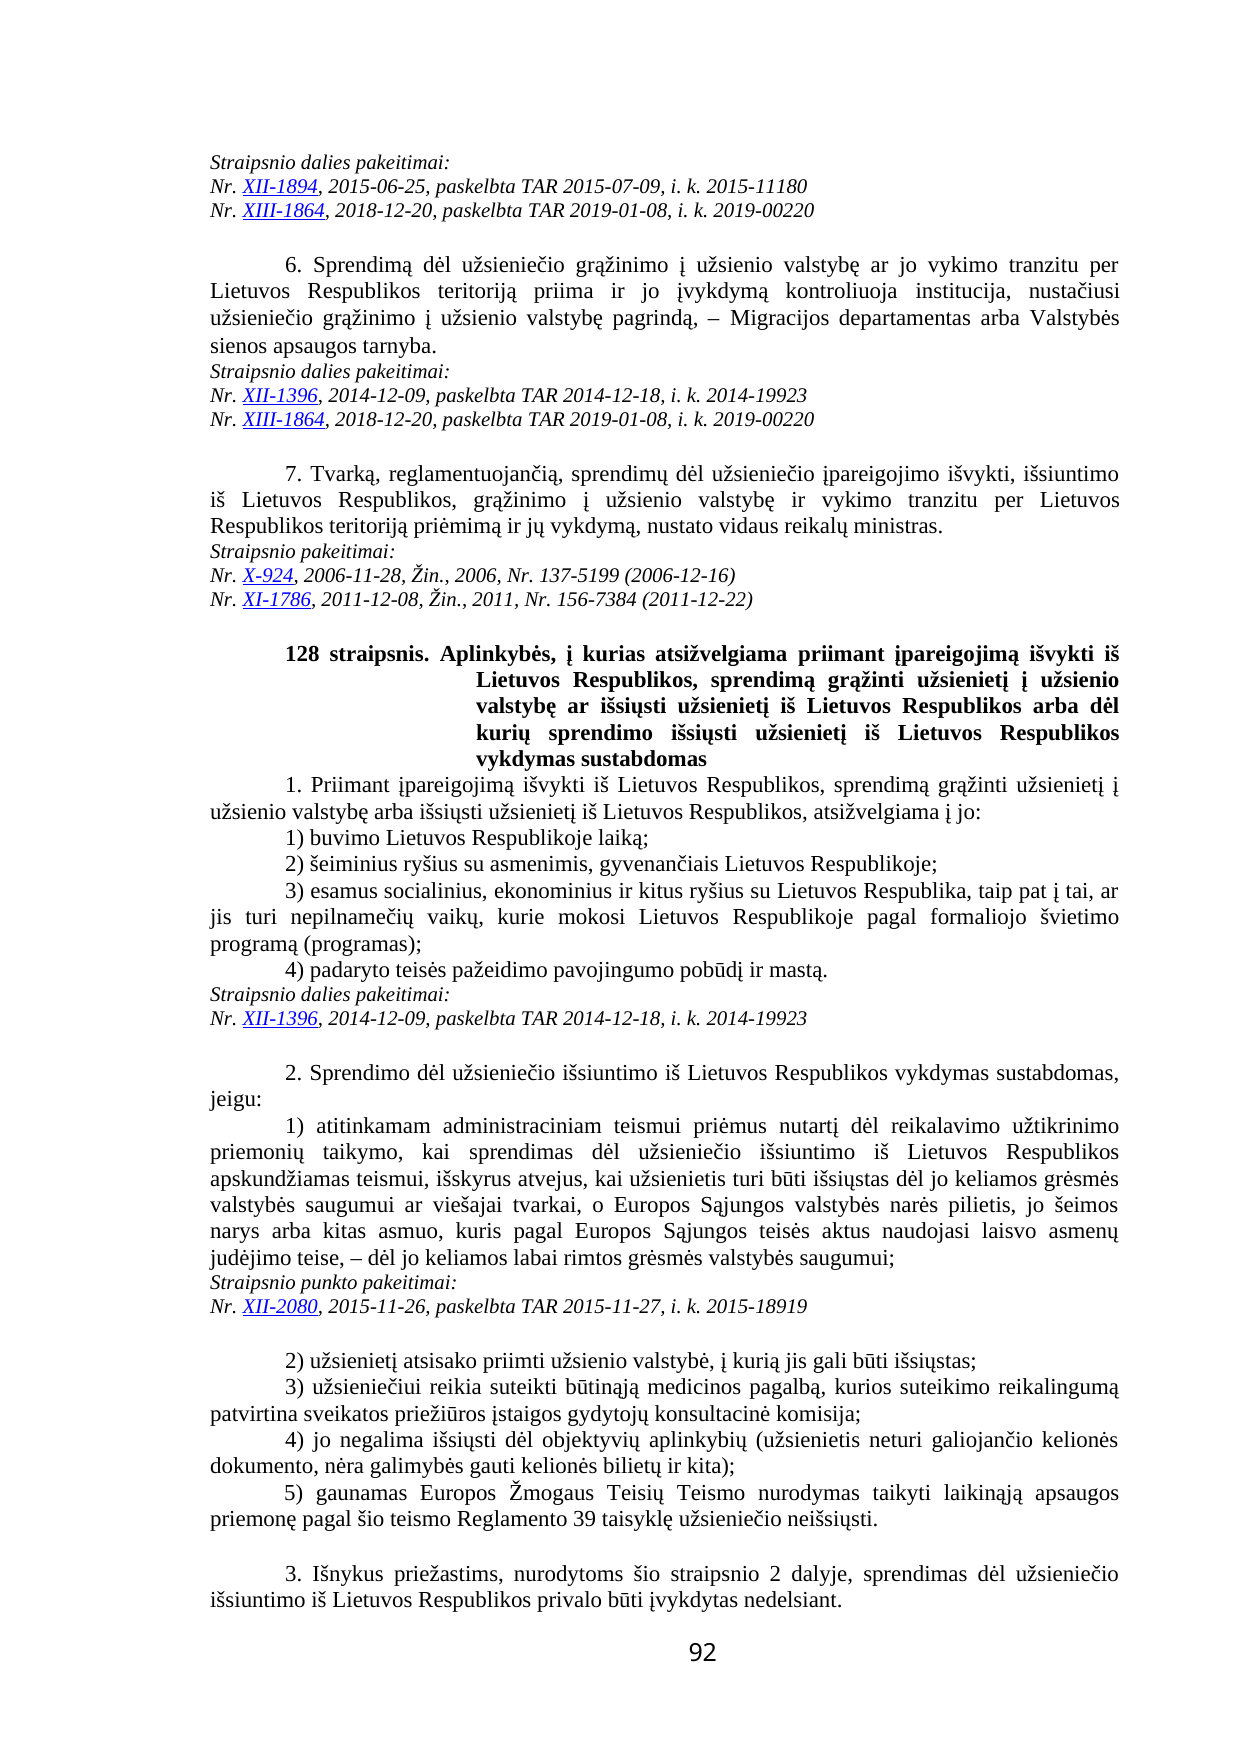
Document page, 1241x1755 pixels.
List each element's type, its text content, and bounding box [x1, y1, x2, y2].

text Nr. XI-1786, 2011-12-08, Žin., 2011, Nr. 156-7384 (2011-12-22) [210, 587, 1120, 611]
text 3) užsieniečiui reikia suteikti būtinąją medicinos pagalbą, kurios suteikimo reikalingumą patvirtina sveikatos priežiūros įstaigos gydytojų konsultacinė komisija; [210, 1373, 1120, 1426]
text Nr. XIII-1864, 2018-12-20, paskelbta TAR 2019-01-08, i. k. 2019-00220 [210, 407, 1120, 431]
text Straipsnio dalies pakeitimai: [210, 150, 1120, 174]
text 3. Išnykus priežastims, nurodytoms šio straipsnio 2 dalyje, sprendimas dėl užsieniečio išsiuntimo iš Lietuvos Respublikos privalo būti įvykdytas nedelsiant. [210, 1560, 1120, 1613]
text 3) esamus socialinius, ekonominius ir kitus ryšius su Lietuvos Respublika, taip pat į tai, ar jis turi nepilnamečių vaikų, kurie mokosi Lietuvos Respublikoje pagal formaliojo švietimo programą (programas); [210, 877, 1120, 956]
text Straipsnio pakeitimai: [210, 539, 1120, 563]
text 1) buvimo Lietuvos Respublikoje laiką; [210, 824, 1120, 851]
text 7. Tvarką, reglamentuojančią, sprendimų dėl užsieniečio įpareigojimo išvykti, išsiuntimo iš Lietuvos Respublikos, grąžinimo į užsienio valstybę ir vykimo tranzitu per Lietuvos Respublikos teritoriją priėmimą ir jų vykdymą, nustato vidaus reikalų ministras. [210, 460, 1120, 539]
text Straipsnio dalies pakeitimai: [210, 982, 1120, 1006]
text 6. Sprendimą dėl užsieniečio grąžinimo į užsienio valstybę ar jo vykimo tranzitu per Lietuvos Respublikos teritoriją priima ir jo įvykdymą kontroliuoja institucija, nustačiusi užsieniečio grąžinimo į užsienio valstybę pagrindą, – Migracijos departamentas arba Valstybės sienos apsaugos tarnyba. [210, 251, 1120, 359]
text 2) šeiminius ryšius su asmenimis, gyvenančiais Lietuvos Respublikoje; [210, 851, 1120, 877]
text 4) padaryto teisės pažeidimo pavojingumo pobūdį ir mastą. [210, 956, 1120, 982]
text Nr. XII-1894, 2015-06-25, paskelbta TAR 2015-07-09, i. k. 2015-11180 [210, 174, 1120, 198]
text 1) atitinkamam administraciniam teismui priėmus nutartį dėl reikalavimo užtikrinimo priemonių taikymo, kai sprendimas dėl užsieniečio išsiuntimo iš Lietuvos Respublikos apskundžiamas teismui, išskyrus atvejus, kai užsienietis turi būti išsiųstas dėl jo keliamos grėsmės valstybės saugumui ar viešajai tvarkai, o Europos Sąjungos valstybės narės pilietis, jo šeimos narys arba kitas asmuo, kuris pagal Europos Sąjungos teisės aktus naudojasi laisvo asmenų judėjimo teise, – dėl jo keliamos labai rimtos grėsmės valstybės saugumui; [210, 1112, 1120, 1270]
text Nr. XIII-1864, 2018-12-20, paskelbta TAR 2019-01-08, i. k. 2019-00220 [210, 198, 1120, 222]
text 5) gaunamas Europos Žmogaus Teisių Teismo nurodymas taikyti laikinąją apsaugos priemonę pagal šio teismo Reglamento 39 taisyklę užsieniečio neišsiųsti. [210, 1479, 1120, 1531]
text 1. Priimant įpareigojimą išvykti iš Lietuvos Respublikos, sprendimą grąžinti užsienietį į užsienio valstybę arba išsiųsti užsienietį iš Lietuvos Respublikos, atsižvelgiama į jo: [210, 771, 1120, 824]
text Straipsnio punkto pakeitimai: [210, 1270, 1120, 1294]
text Straipsnio dalies pakeitimai: [210, 359, 1120, 383]
text 4) jo negalima išsiųsti dėl objektyvių aplinkybių (užsienietis neturi galiojančio kelionės dokumento, nėra galimybės gauti kelionės bilietų ir kita); [210, 1426, 1120, 1479]
text 2) užsienietį atsisako priimti užsienio valstybė, į kurią jis gali būti išsiųstas; [210, 1347, 1120, 1373]
text 2. Sprendimo dėl užsieniečio išsiuntimo iš Lietuvos Respublikos vykdymas sustabdomas, jeigu: [210, 1059, 1120, 1112]
text Nr. XII-2080, 2015-11-26, paskelbta TAR 2015-11-27, i. k. 2015-18919 [210, 1294, 1120, 1318]
text Nr. XII-1396, 2014-12-09, paskelbta TAR 2014-12-18, i. k. 2014-19923 [210, 1006, 1120, 1030]
text Nr. XII-1396, 2014-12-09, paskelbta TAR 2014-12-18, i. k. 2014-19923 [210, 383, 1120, 407]
text Nr. X-924, 2006-11-28, Žin., 2006, Nr. 137-5199 (2006-12-16) [210, 563, 1120, 587]
text 128 straipsnis. Aplinkybės, į kurias atsižvelgiama priimant įpareigojimą išvykti iš Lietuvos Respublikos, sprendimą grąžinti užsienietį į užsienio valstybę ar išsiųsti užsienietį iš Lietuvos Respublikos arba dėl kurių sprendimo išsiųsti užsienietį iš Lietuvos Respublikos vykdymas sustabdomas [285, 640, 1120, 771]
